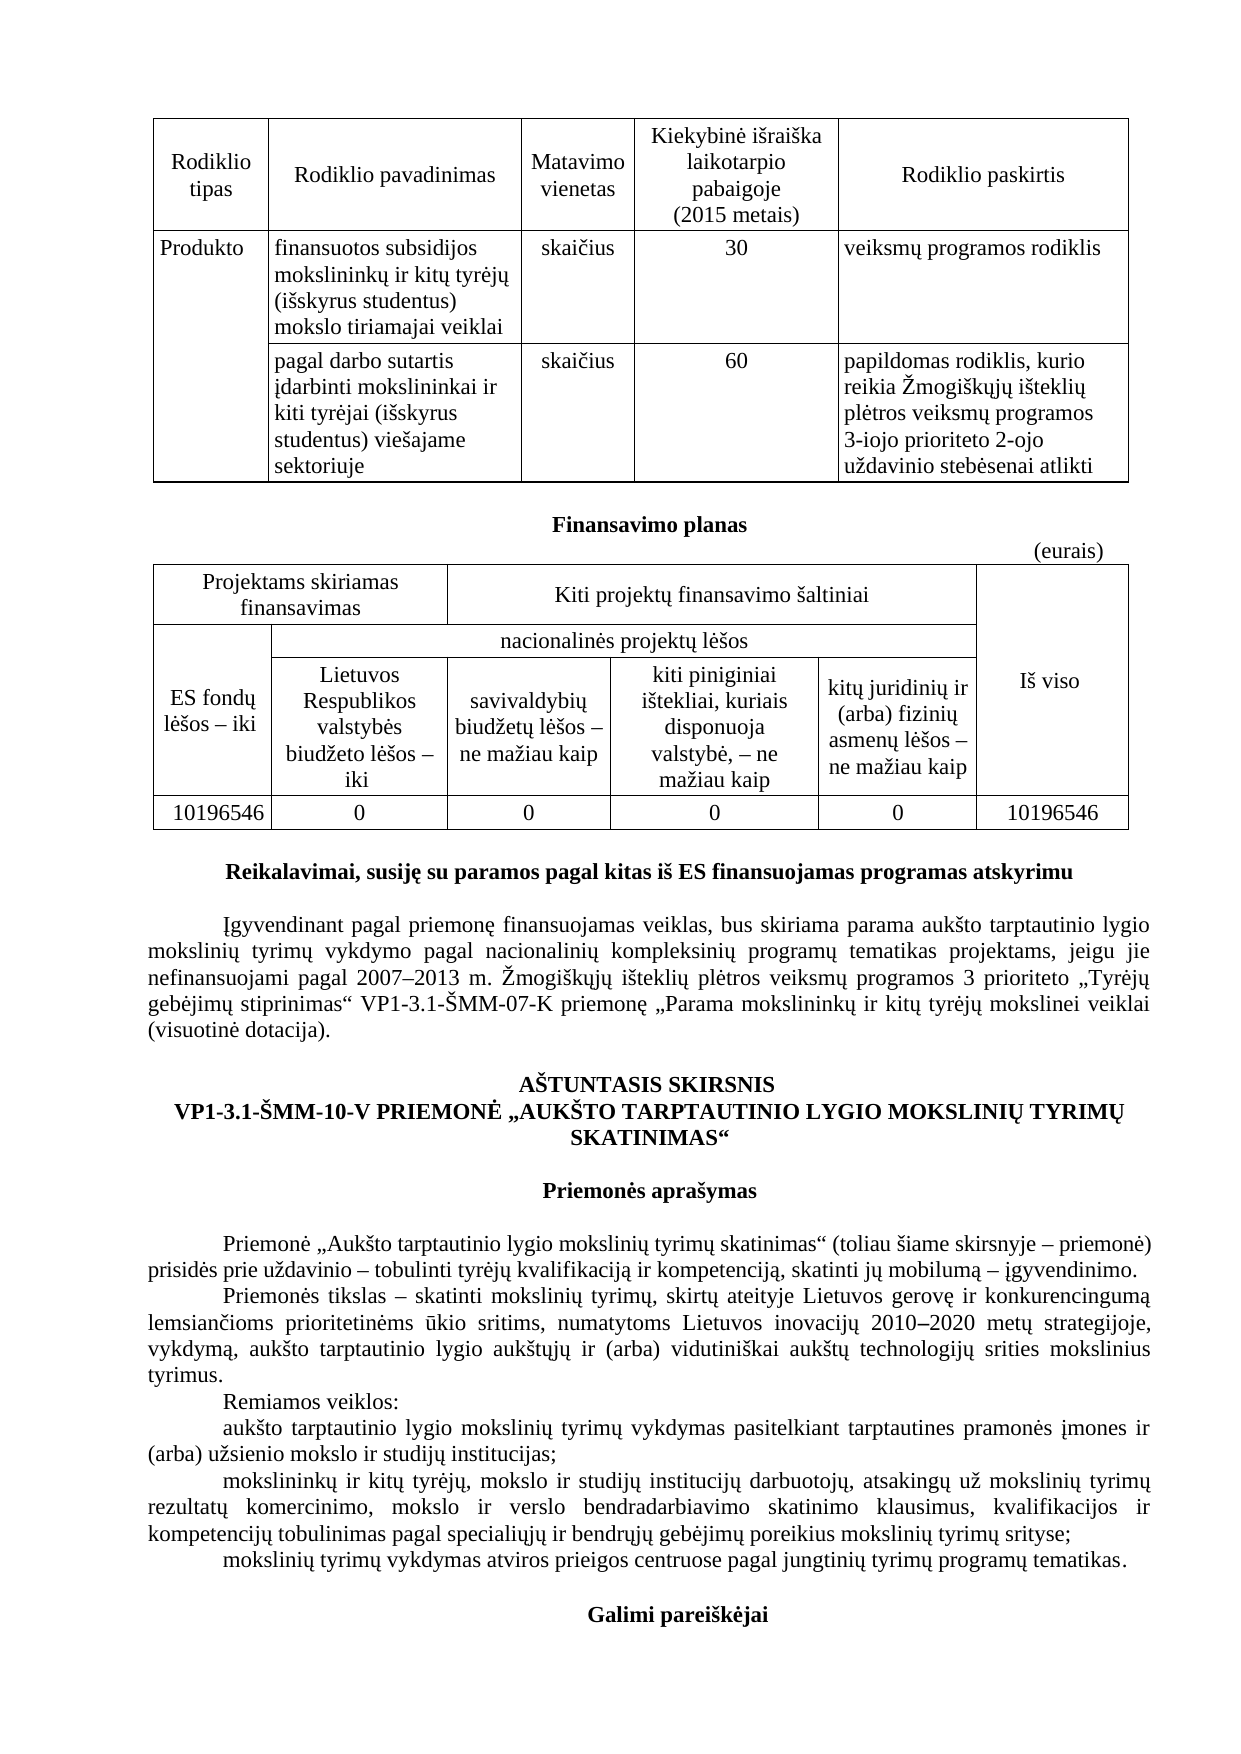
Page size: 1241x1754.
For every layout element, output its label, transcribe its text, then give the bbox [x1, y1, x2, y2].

text Priemonės tikslas – skatinti mokslinių tyrimų, skirtų ateityje Lietuvos gerovę ir konkurencingumą lemsiančioms prioritetinėms ūkio sritims, numatytoms Lietuvos inovacijų 2010–2020 metų strategijoje, vykdymą, aukšto tarptautinio lygio aukštųjų ir (arba) vidutiniškai aukštų technologijų srities mokslinius tyrimus. [148, 1282, 1152, 1388]
text (eurais) [148, 537, 1152, 564]
table_cell 30 [635, 231, 838, 343]
table_header Projektams skiriamas finansavimas [154, 565, 447, 623]
table_cell veiksmų programos rodiklis [839, 231, 1128, 343]
table_cell papildomas rodiklis, kurio reikia Žmogiškųjų išteklių plėtros veiksmų programos 3-iojo prioriteto 2-ojo uždavinio stebėsenai atlikti [839, 344, 1128, 481]
table_cell 0 [819, 796, 976, 828]
text Priemonė „Aukšto tarptautinio lygio mokslinių tyrimų skatinimas“ (toliau šiame skirsnyje – priemonė) prisidės prie uždavinio – tobulinti tyrėjų kvalifikaciją ir kompetenciją, skatinti jų mobilumą – įgyvendinimo. [148, 1230, 1152, 1282]
table_cell 0 [611, 796, 818, 828]
table_header Kiti projektų finansavimo šaltiniai [448, 565, 976, 623]
table_header Rodiklio pavadinimas [269, 119, 521, 230]
table_cell kiti piniginiai ištekliai, kuriais disponuoja valstybė, – ne mažiau kaip [611, 658, 818, 795]
table_cell Produkto [154, 231, 268, 481]
text aukšto tarptautinio lygio mokslinių tyrimų vykdymas pasitelkiant tarptautines pramonės įmones ir (arba) užsienio mokslo ir studijų institucijas; [148, 1414, 1152, 1467]
table_header Matavimo vienetas [522, 119, 634, 230]
table_header Iš viso [977, 565, 1128, 795]
text VP1-3.1-ŠMM-10-V PRIEMONĖ „AUKŠTO TARPTAUTINIO LYGIO MOKSLINIŲ TYRIMŲ SKATINIMAS“ [148, 1098, 1152, 1151]
text Priemonės aprašymas [148, 1177, 1152, 1203]
table_cell nacionalinės projektų lėšos [272, 625, 976, 657]
table_cell 0 [272, 796, 447, 828]
table_cell 60 [635, 344, 838, 481]
table_header Rodiklio tipas [154, 119, 268, 230]
table_cell kitų juridinių ir (arba) fizinių asmenų lėšos – ne mažiau kaip [819, 658, 976, 795]
table_header Kiekybinė išraiška laikotarpio pabaigoje (2015 metais) [635, 119, 838, 230]
table_cell skaičius [522, 344, 634, 481]
text Galimi pareiškėjai [148, 1601, 1152, 1627]
table_cell finansuotos subsidijos mokslininkų ir kitų tyrėjų (išskyrus studentus) mokslo tiriamajai veiklai [269, 231, 521, 343]
text Reikalavimai, susiję su paramos pagal kitas iš ES finansuojamas programas atskyrimu [148, 858, 1152, 885]
table_cell skaičius [522, 231, 634, 343]
table_cell savivaldybių biudžetų lėšos – ne mažiau kaip [448, 658, 610, 795]
table_cell 10196546 [977, 796, 1128, 828]
text Remiamos veiklos: [148, 1388, 1152, 1414]
table_cell ES fondų lėšos – iki [154, 625, 271, 795]
text Įgyvendinant pagal priemonę finansuojamas veiklas, bus skiriama parama aukšto tarptautinio lygio mokslinių tyrimų vykdymo pagal nacionalinių kompleksinių programų tematikas projektams, jeigu jie nefinansuojami pagal 2007–2013 m. Žmogiškųjų išteklių plėtros veiksmų programos 3 prioriteto „Tyrėjų gebėjimų stiprinimas“ VP1-3.1-ŠMM-07-K priemonę „Parama mokslininkų ir kitų tyrėjų mokslinei veiklai (visuotinė dotacija). [148, 911, 1152, 1043]
table_header Rodiklio paskirtis [839, 119, 1128, 230]
table_cell 10196546 [154, 796, 271, 828]
text Finansavimo planas [148, 511, 1152, 537]
table_cell Lietuvos Respublikos valstybės biudžeto lėšos – iki [272, 658, 447, 795]
text AŠTUNTASIS SKIRSNIS [148, 1072, 1152, 1098]
text mokslinių tyrimų vykdymas atviros prieigos centruose pagal jungtinių tyrimų programų tematikas. [148, 1546, 1152, 1572]
table_cell pagal darbo sutartis įdarbinti mokslininkai ir kiti tyrėjai (išskyrus studentus) viešajame sektoriuje [269, 344, 521, 481]
text mokslininkų ir kitų tyrėjų, mokslo ir studijų institucijų darbuotojų, atsakingų už mokslinių tyrimų rezultatų komercinimo, mokslo ir verslo bendradarbiavimo skatinimo klausimus, kvalifikacijos ir kompetencijų tobulinimas pagal specialiųjų ir bendrųjų gebėjimų poreikius mokslinių tyrimų srityse; [148, 1467, 1152, 1546]
table_cell 0 [448, 796, 610, 828]
